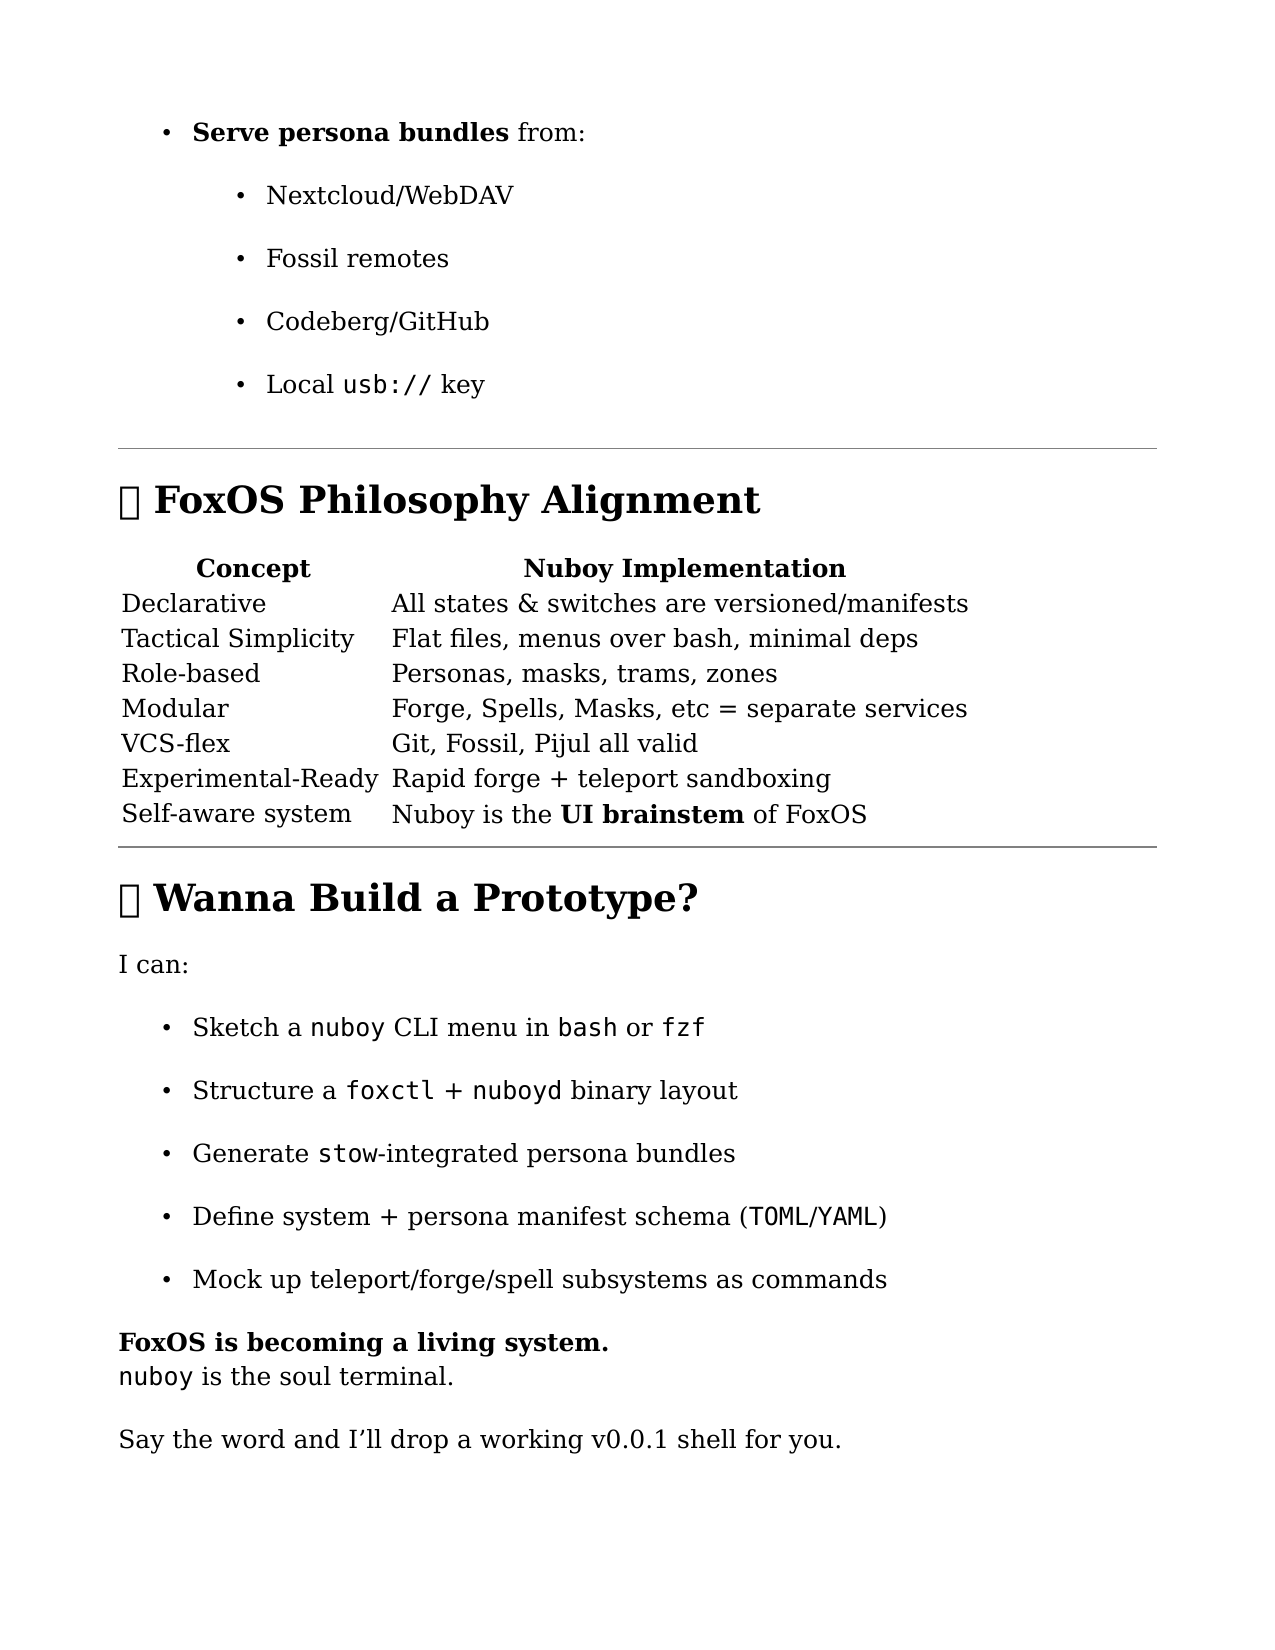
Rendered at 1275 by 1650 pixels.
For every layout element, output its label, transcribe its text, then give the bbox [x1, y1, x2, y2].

text I can: [118, 950, 1157, 979]
table_cell Tactical Simplicity [118, 622, 388, 657]
list Serve persona bundles from: [162, 118, 1157, 147]
subtitle 🔥 FoxOS Philosophy Alignment [118, 478, 1157, 522]
text Say the word and I’ll drop a working v0.0.1 shell for you. [118, 1425, 1157, 1454]
table_cell Flat files, menus over bash, minimal deps [389, 622, 981, 657]
list Generate stow-integrated persona bundles [162, 1139, 1157, 1168]
list Structure a foxctl + nuboyd binary layout [162, 1076, 1157, 1105]
table_cell Role-based [118, 657, 388, 692]
table_cell Declarative [118, 587, 388, 622]
table_cell Nuboy is the UI brainstem of FoxOS [389, 797, 981, 832]
table_cell VCS-flex [118, 727, 388, 762]
table_cell Personas, masks, trams, zones [389, 657, 981, 692]
list Sketch a nuboy CLI menu in bash or fzf [162, 1013, 1157, 1042]
text FoxOS is becoming a living system. nuboy is the soul terminal. [118, 1328, 1157, 1391]
table_cell All states & switches are versioned/manifests [389, 587, 981, 622]
list Define system + persona manifest schema (TOML/YAML) [162, 1202, 1157, 1231]
table_cell Experimental-Ready [118, 762, 388, 797]
list Mock up teleport/forge/spell subsystems as commands [162, 1265, 1157, 1294]
list Local usb:// key [236, 370, 1157, 399]
table_cell Git, Fossil, Pijul all valid [389, 727, 981, 762]
table_cell Modular [118, 692, 388, 727]
table_header Nuboy Implementation [389, 551, 981, 587]
table_cell Forge, Spells, Masks, etc = separate services [389, 692, 981, 727]
table_cell Self-aware system [118, 797, 388, 832]
list Codeberg/GitHub [236, 307, 1157, 337]
table_cell Rapid forge + teleport sandboxing [389, 762, 981, 797]
subtitle 🧪 Wanna Build a Prototype? [118, 876, 1157, 920]
table_header Concept [118, 551, 388, 587]
list Nextcloud/WebDAV [236, 181, 1157, 211]
list Fossil remotes [236, 244, 1157, 273]
